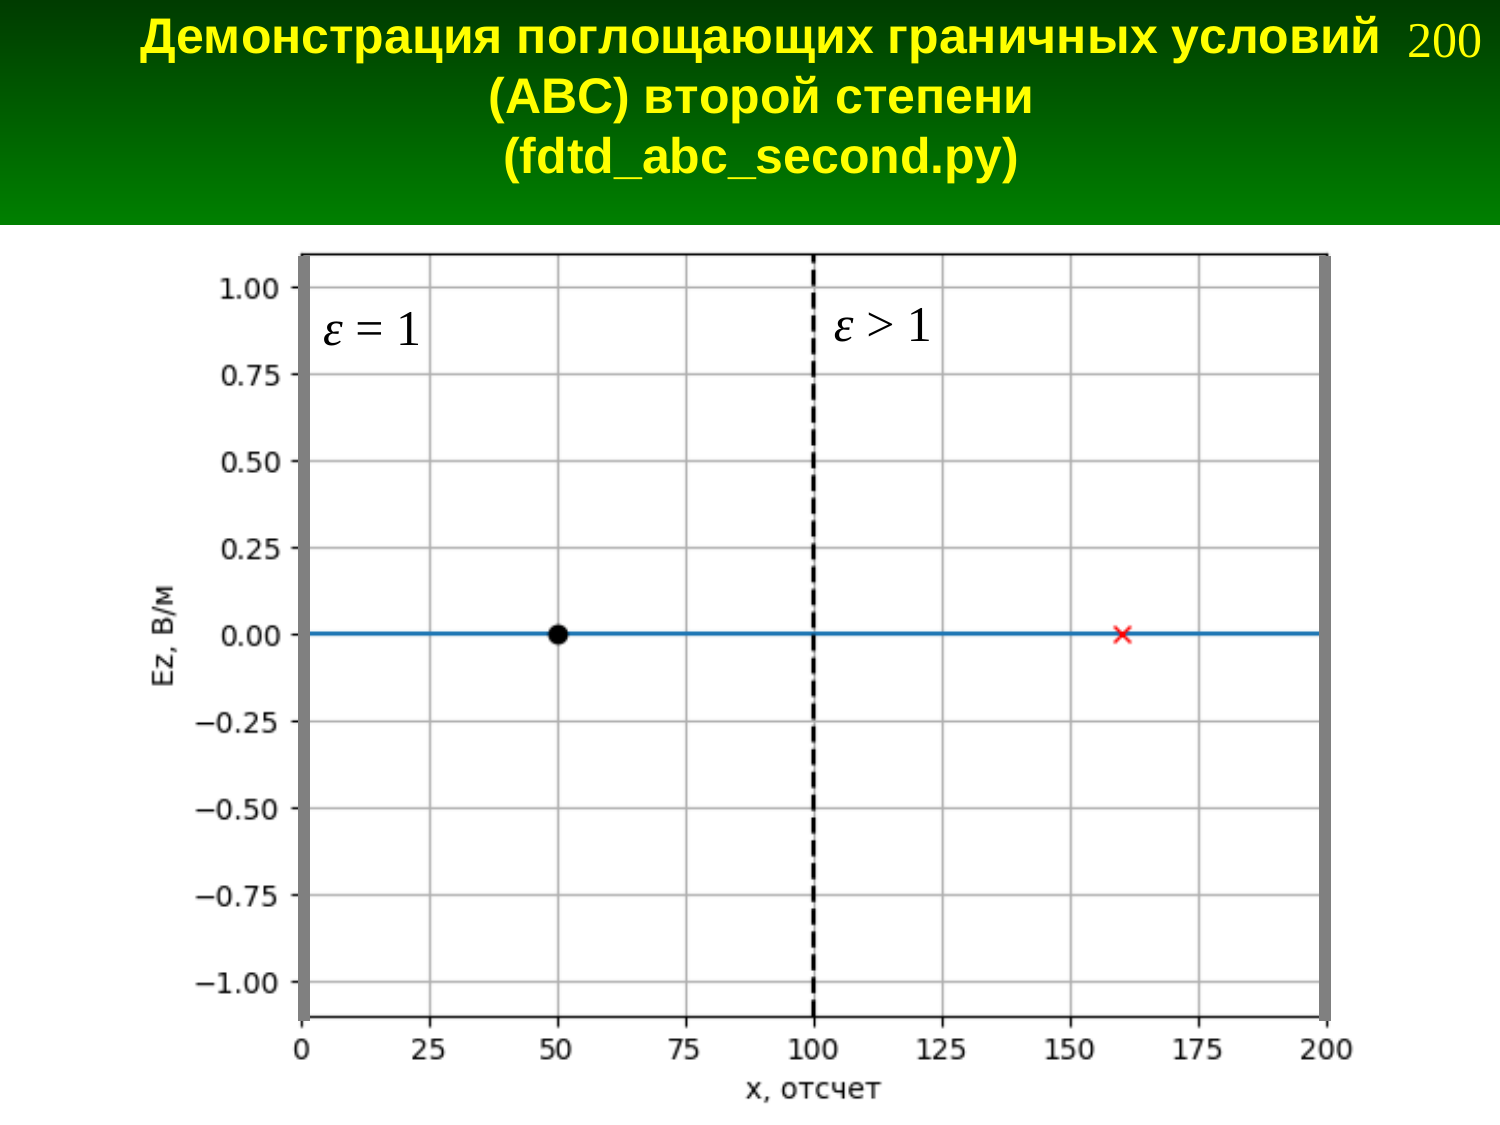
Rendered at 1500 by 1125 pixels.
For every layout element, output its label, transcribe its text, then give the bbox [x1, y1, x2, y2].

title Демонстрация поглощающих граничных условий (ABC) второй степени (fdtd_abc_second.py) [123, 0, 1399, 192]
picture [136, 241, 1364, 1113]
text_box ε = 1 [310, 287, 438, 363]
text_box ε > 1 [819, 283, 949, 359]
